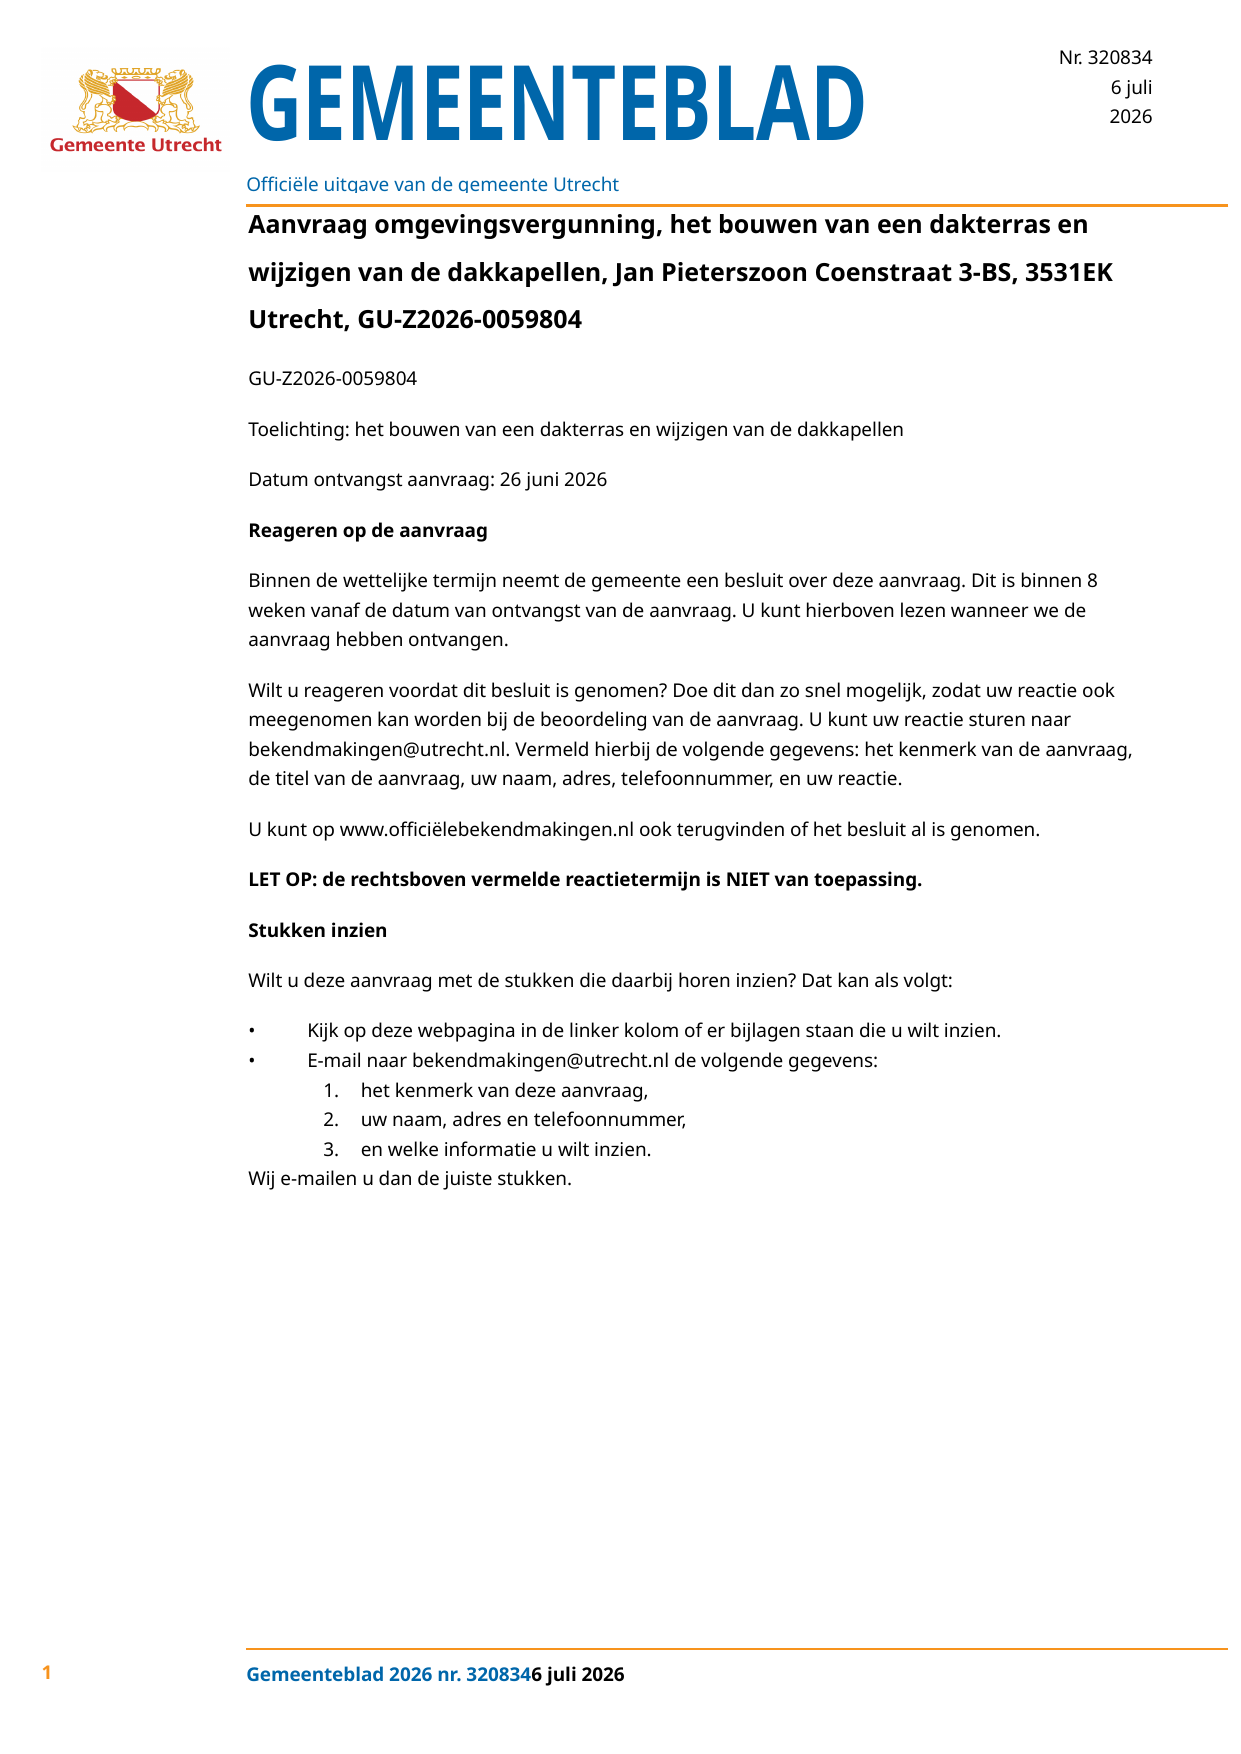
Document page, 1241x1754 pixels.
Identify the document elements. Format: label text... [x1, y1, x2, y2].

text Aanvraag omgevingsvergunning, het bouwen van een dakterras en wijzigen van de dakkapellen, Jan Pieterszoon Coenstraat 3-BS, 3531EK Utrecht, GU-Z2026-0059804 [248, 207, 1152, 336]
text Toelichting: het bouwen van een dakterras en wijzigen van de dakkapellen [248, 416, 1152, 442]
picture [41, 47, 231, 172]
list uw naam, adres en telefoonnummer, [323, 1106, 1152, 1132]
text GU-Z2026-0059804 [248, 366, 1152, 391]
list en welke informatie u wilt inzien. [323, 1136, 1152, 1162]
text Datum ontvangst aanvraag: 26 juni 2026 [248, 466, 1152, 492]
text Binnen de wettelijke termijn neemt de gemeente een besluit over deze aanvraag. Dit is binnen 8 weken vanaf de datum van ontvangst van de aanvraag. U kunt hierboven lezen wanneer we de aanvraag hebben ontvangen. [248, 567, 1152, 652]
text Reageren op de aanvraag [248, 517, 1152, 542]
text LET OP: de rechtsboven vermelde reactietermijn is NIET van toepassing. [248, 866, 1152, 892]
list E-mail naar bekendmakingen@utrecht.nl de volgende gegevens: [248, 1047, 1152, 1073]
text Wilt u reageren voordat dit besluit is genomen? Doe dit dan zo snel mogelijk, zodat uw reactie ook meegenomen kan worden bij de beoordeling van de aanvraag. U kunt uw reactie sturen naar bekendmakingen@utrecht.nl. Vermeld hierbij de volgende gegevens: het kenmerk van de aanvraag, de titel van de aanvraag, uw naam, adres, telefoonnummer, en uw reactie. [248, 677, 1152, 791]
text Wij e-mailen u dan de juiste stukken. [248, 1166, 1152, 1191]
text Wilt u deze aanvraag met de stukken die daarbij horen inzien? Dat kan als volgt: [248, 967, 1152, 993]
list Kijk op deze webpagina in de linker kolom of er bijlagen staan die u wilt inzien. [248, 1018, 1152, 1043]
text U kunt op www.officiëlebekendmakingen.nl ook terugvinden of het besluit al is genomen. [248, 816, 1152, 842]
text Stukken inzien [248, 917, 1152, 942]
list het kenmerk van deze aanvraag, [323, 1077, 1152, 1102]
